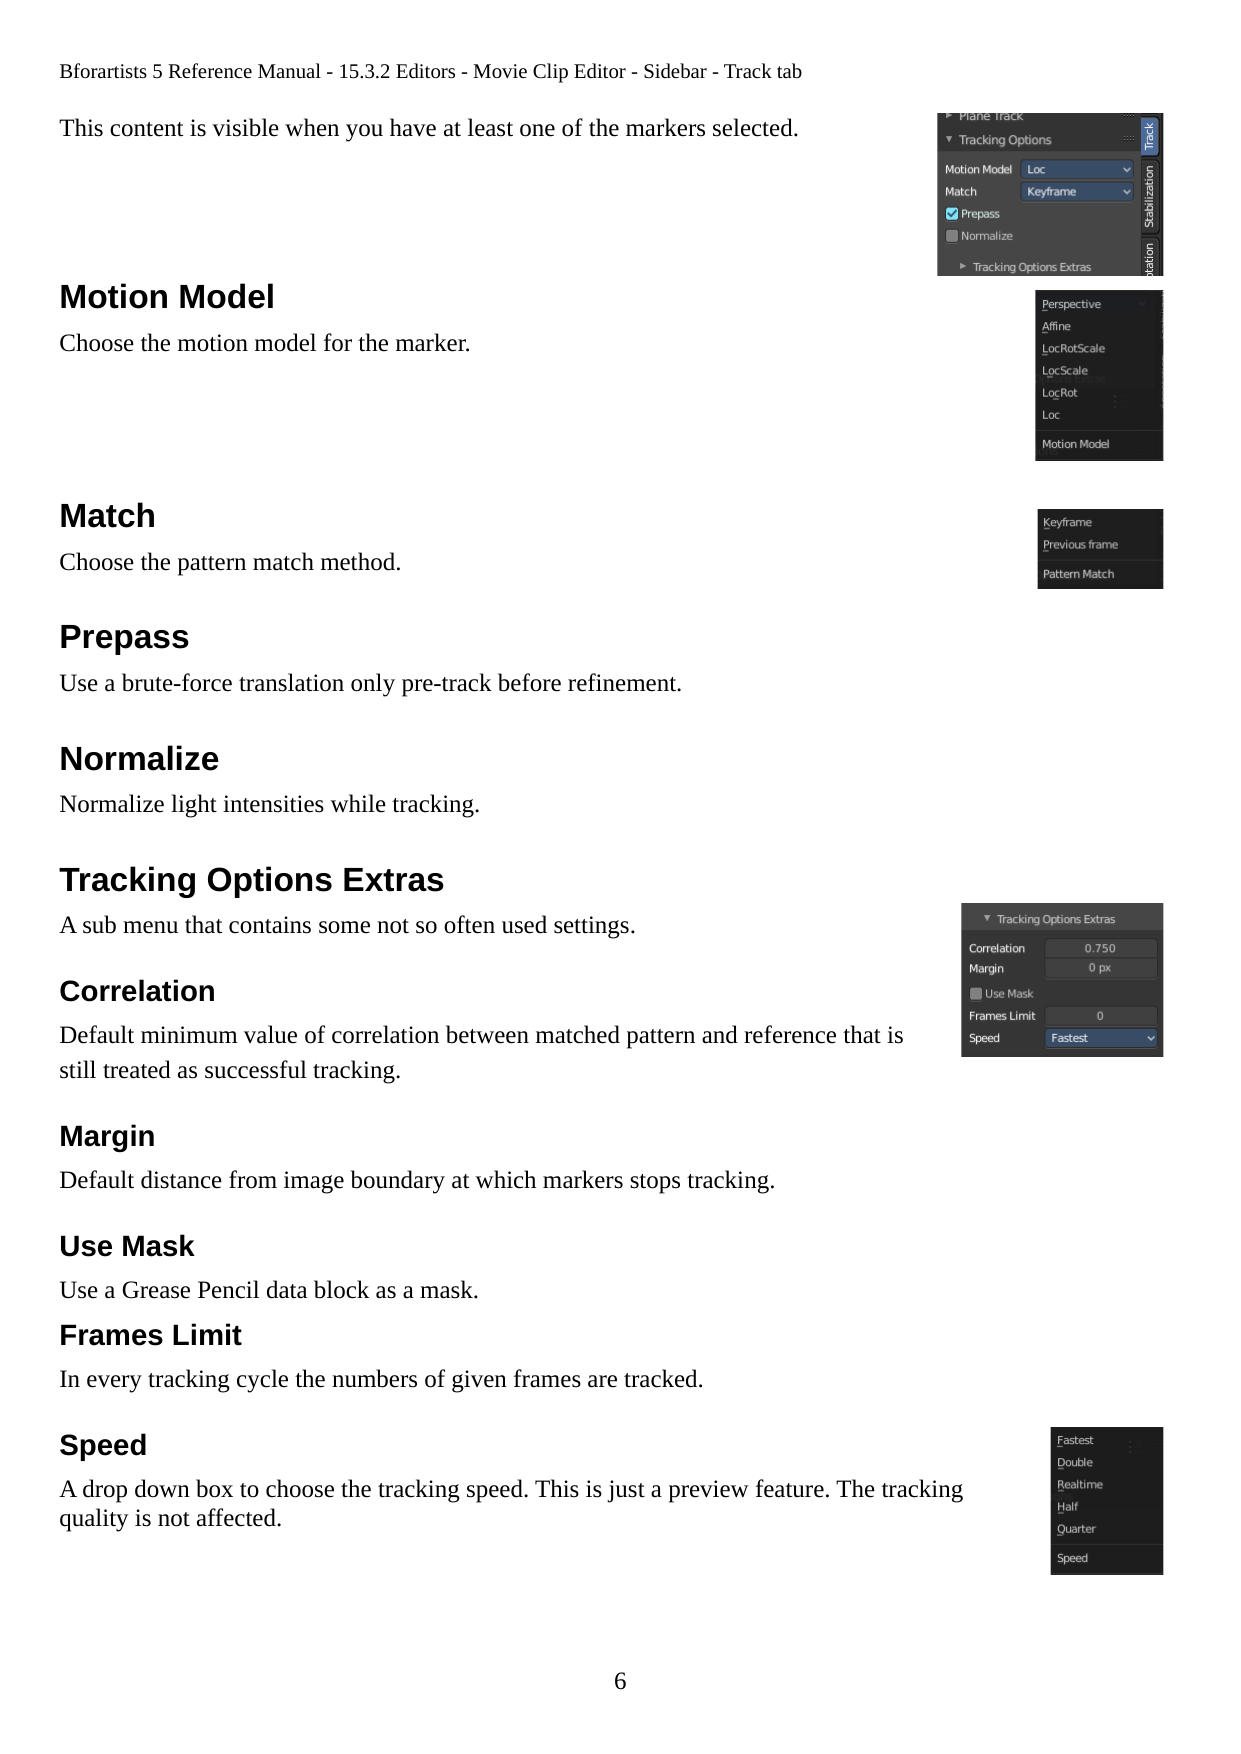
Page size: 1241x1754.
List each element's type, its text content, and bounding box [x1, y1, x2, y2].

picture [937, 113, 1164, 276]
picture [961, 903, 1164, 1057]
picture [1037, 509, 1164, 589]
text Default distance from image boundary at which markers stops tracking. [59, 1165, 1181, 1194]
picture [1035, 290, 1164, 461]
subtitle Correlation [59, 974, 961, 1008]
subtitle Prepass [59, 617, 1181, 656]
text Choose the pattern match method. [59, 547, 1037, 576]
text Normalize light intensities while tracking. [59, 789, 1181, 818]
subtitle Motion Model [59, 277, 1181, 316]
subtitle Margin [59, 1119, 1181, 1152]
subtitle Tracking Options Extras [59, 859, 1181, 898]
subtitle Normalize [59, 738, 1181, 777]
subtitle Use Mask [59, 1228, 1181, 1262]
subtitle Frames Limit [59, 1318, 1181, 1352]
text A drop down box to choose the tracking speed. This is just a preview feature. The tracking quality is not affected. [59, 1474, 1050, 1532]
subtitle [1164, 974, 1181, 1008]
subtitle Match [59, 496, 1181, 535]
text Choose the motion model for the marker. [59, 328, 1035, 357]
text This content is visible when you have at least one of the markers selected. [59, 113, 937, 141]
picture [1050, 1427, 1164, 1575]
text A sub menu that contains some not so often used settings. [59, 911, 961, 939]
subtitle [1164, 1428, 1181, 1462]
text Use a Grease Pencil data block as a mask. [59, 1275, 1181, 1303]
text Default minimum value of correlation between matched pattern and reference that is still treated as successful tracking. [59, 1021, 1181, 1084]
text In every tracking cycle the numbers of given frames are tracked. [59, 1364, 1181, 1393]
text Use a brute-force translation only pre-track before refinement. [59, 668, 1181, 697]
subtitle Speed [59, 1428, 1050, 1462]
